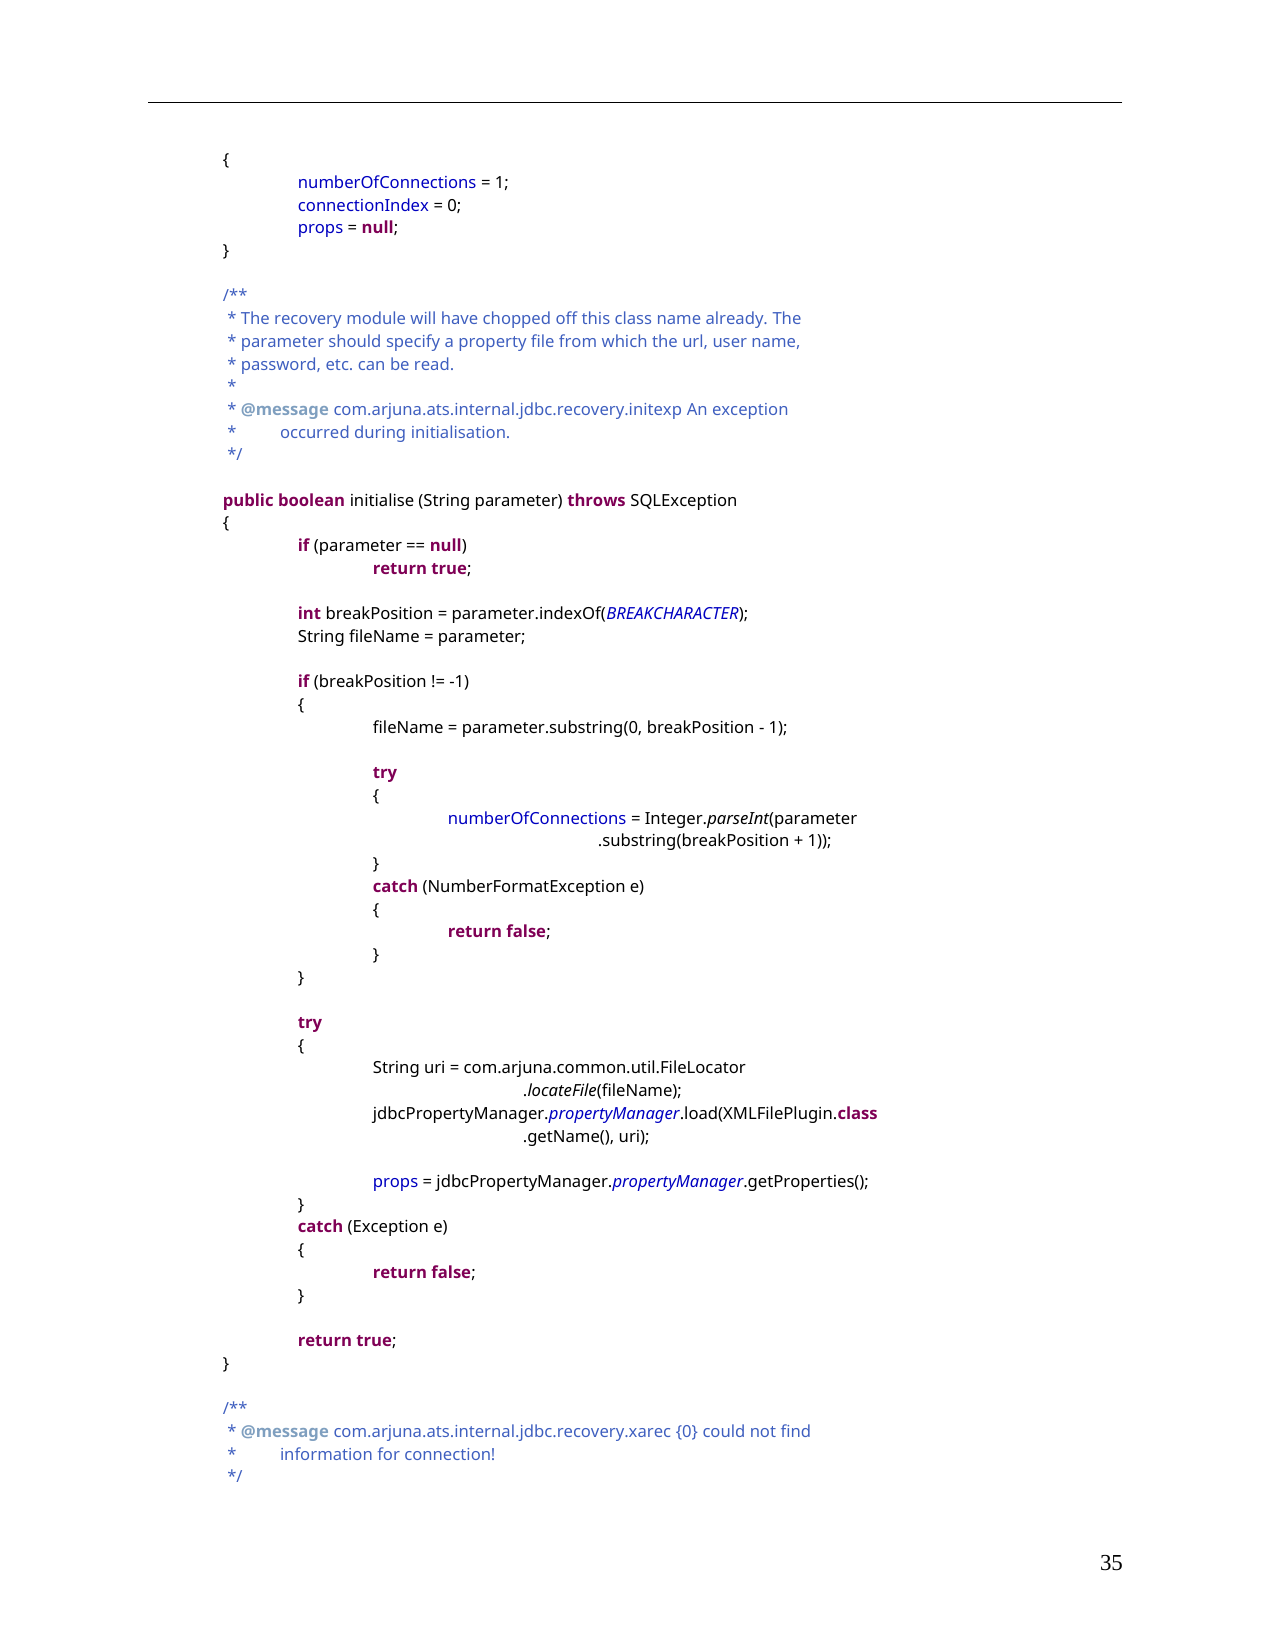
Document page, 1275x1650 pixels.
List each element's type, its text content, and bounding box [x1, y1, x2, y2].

text fileName = parameter.substring(0, breakPosition - 1); [148, 715, 1122, 738]
text String fileName = parameter; [148, 624, 1122, 647]
text { [148, 897, 1122, 920]
text } [148, 1283, 1122, 1306]
text String uri = com.arjuna.common.util.FileLocator [148, 1056, 1122, 1079]
text { [148, 1033, 1122, 1056]
text } [148, 238, 1122, 261]
text public boolean initialise (String parameter) throws SQLException [148, 488, 1122, 511]
text /** [148, 1397, 1122, 1419]
text { [148, 693, 1122, 715]
text return true; [148, 1328, 1122, 1351]
text * occurred during initialisation. [148, 420, 1122, 443]
text .locateFile(fileName); [148, 1079, 1122, 1101]
text } [148, 852, 1122, 874]
text } [148, 942, 1122, 965]
text { [148, 511, 1122, 534]
text props = jdbcPropertyManager.propertyManager.getProperties(); [148, 1169, 1122, 1192]
text * @message com.arjuna.ats.internal.jdbc.recovery.initexp An exception [148, 397, 1122, 420]
text try [148, 1011, 1122, 1033]
text numberOfConnections = Integer.parseInt(parameter [148, 806, 1122, 829]
text catch (NumberFormatException e) [148, 874, 1122, 897]
text connectionIndex = 0; [148, 193, 1122, 216]
text props = null; [148, 216, 1122, 238]
text * parameter should specify a property file from which the url, user name, [148, 329, 1122, 352]
text * @message com.arjuna.ats.internal.jdbc.recovery.xarec {0} could not find [148, 1419, 1122, 1442]
text */ [148, 443, 1122, 466]
text numberOfConnections = 1; [148, 170, 1122, 193]
text * information for connection! [148, 1442, 1122, 1465]
text /** [148, 284, 1122, 307]
text */ [148, 1465, 1122, 1487]
text try [148, 761, 1122, 783]
text * [148, 375, 1122, 397]
text } [148, 1351, 1122, 1374]
text * password, etc. can be read. [148, 352, 1122, 375]
text { [148, 1238, 1122, 1260]
text .getName(), uri); [148, 1124, 1122, 1147]
text jdbcPropertyManager.propertyManager.load(XMLFilePlugin.class [148, 1101, 1122, 1124]
text if (parameter == null) [148, 534, 1122, 556]
text return false; [148, 920, 1122, 942]
text return true; [148, 556, 1122, 579]
text return false; [148, 1260, 1122, 1283]
text { [148, 783, 1122, 806]
text if (breakPosition != -1) [148, 670, 1122, 693]
text } [148, 1192, 1122, 1215]
text } [148, 965, 1122, 988]
text * The recovery module will have chopped off this class name already. The [148, 307, 1122, 329]
text .substring(breakPosition + 1)); [148, 829, 1122, 852]
text { [148, 148, 1122, 170]
text catch (Exception e) [148, 1215, 1122, 1238]
text int breakPosition = parameter.indexOf(BREAKCHARACTER); [148, 602, 1122, 624]
